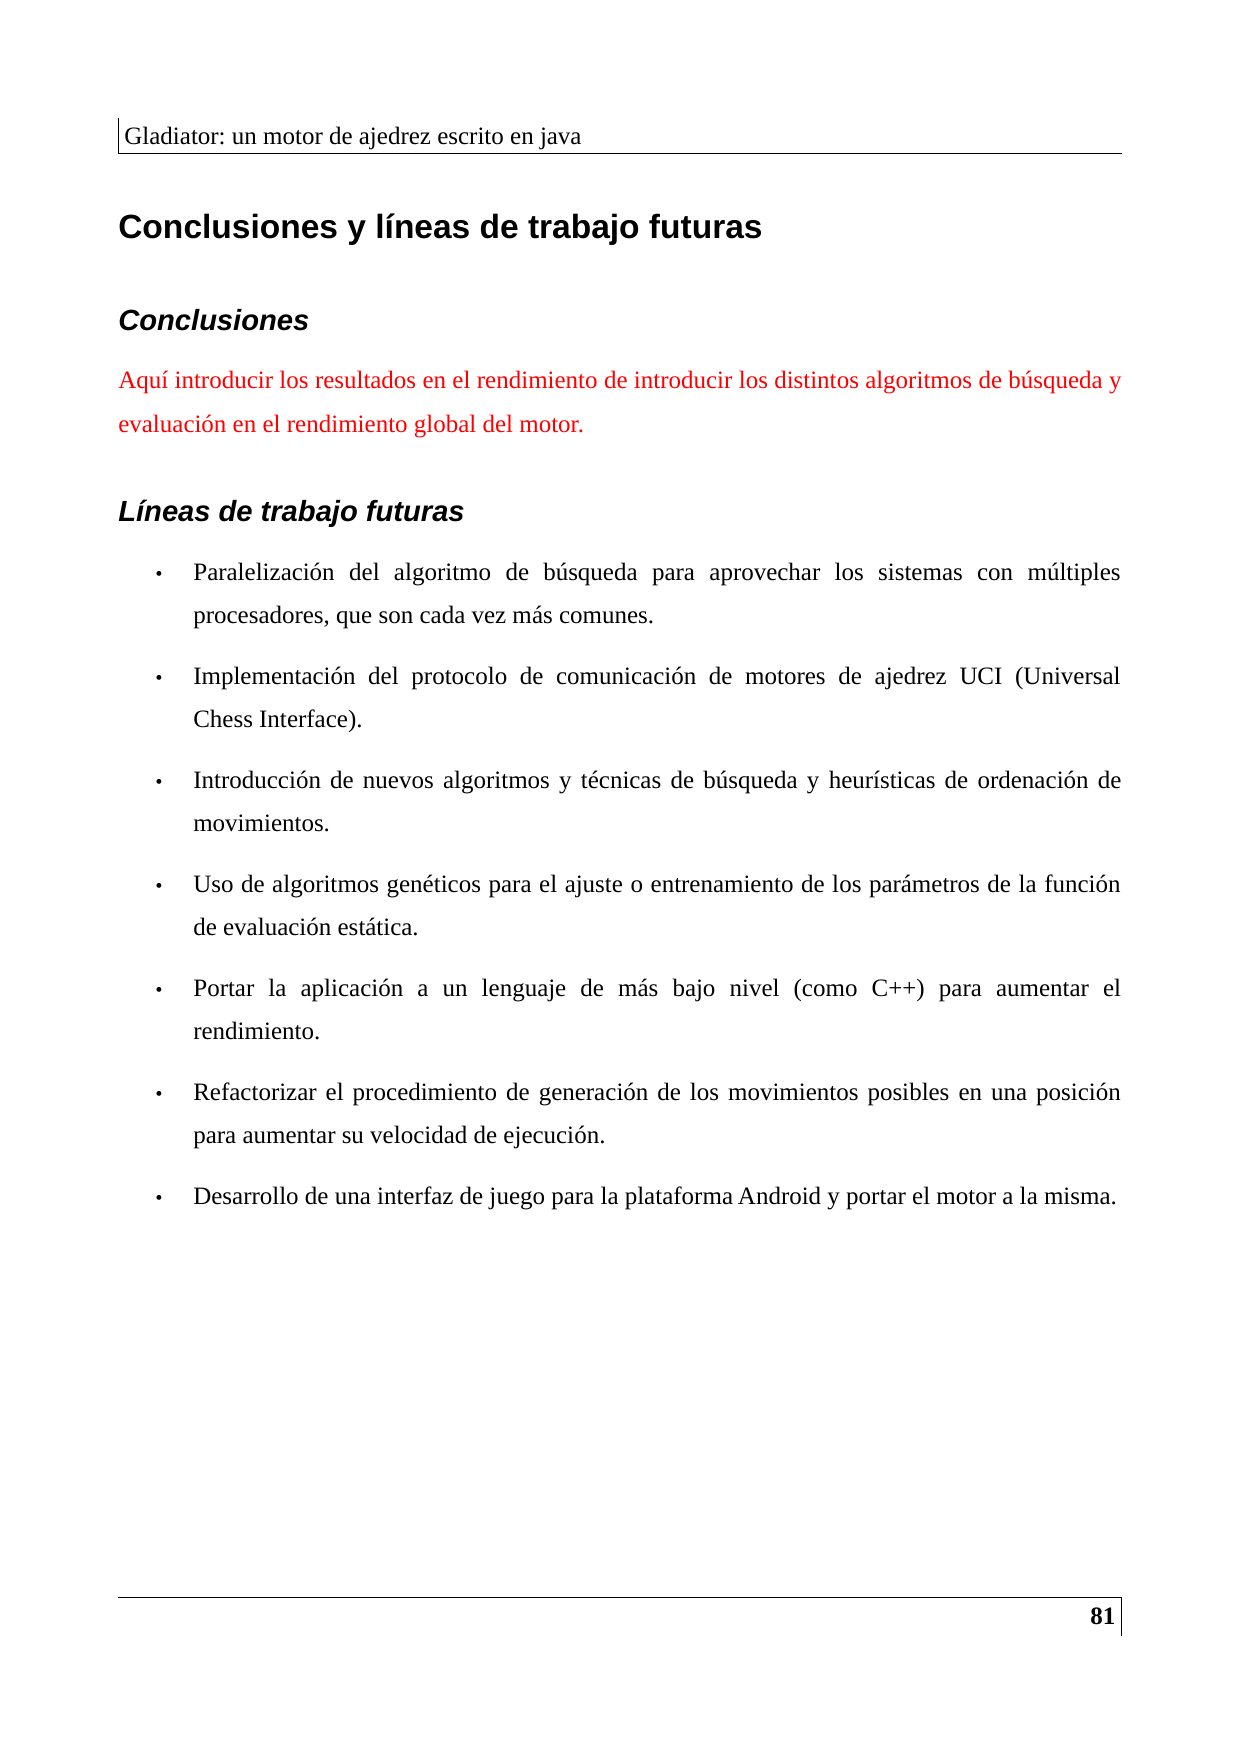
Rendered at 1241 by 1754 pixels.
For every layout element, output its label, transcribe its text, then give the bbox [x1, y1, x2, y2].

list Introducción de nuevos algoritmos y técnicas de búsqueda y heurísticas de ordenación de movimientos. [156, 765, 1122, 837]
subtitle Conclusiones [118, 303, 1122, 336]
list Implementación del protocolo de comunicación de motores de ajedrez UCI (Universal Chess Interface). [156, 661, 1122, 733]
subtitle Conclusiones y líneas de trabajo futuras [118, 207, 1122, 246]
list Uso de algoritmos genéticos para el ajuste o entrenamiento de los parámetros de la función de evaluación estática. [156, 869, 1122, 941]
subtitle Líneas de trabajo futuras [118, 494, 1122, 528]
list Portar la aplicación a un lenguaje de más bajo nivel (como C++) para aumentar el rendimiento. [156, 973, 1122, 1045]
list Desarrollo de una interfaz de juego para la plataforma Android y portar el motor a la misma. [156, 1181, 1122, 1210]
list Refactorizar el procedimiento de generación de los movimientos posibles en una posición para aumentar su velocidad de ejecución. [156, 1077, 1122, 1149]
text Aquí introducir los resultados en el rendimiento de introducir los distintos algoritmos de búsqueda y evaluación en el rendimiento global del motor. [118, 366, 1122, 437]
list Paralelización del algoritmo de búsqueda para aprovechar los sistemas con múltiples procesadores, que son cada vez más comunes. [156, 557, 1122, 629]
